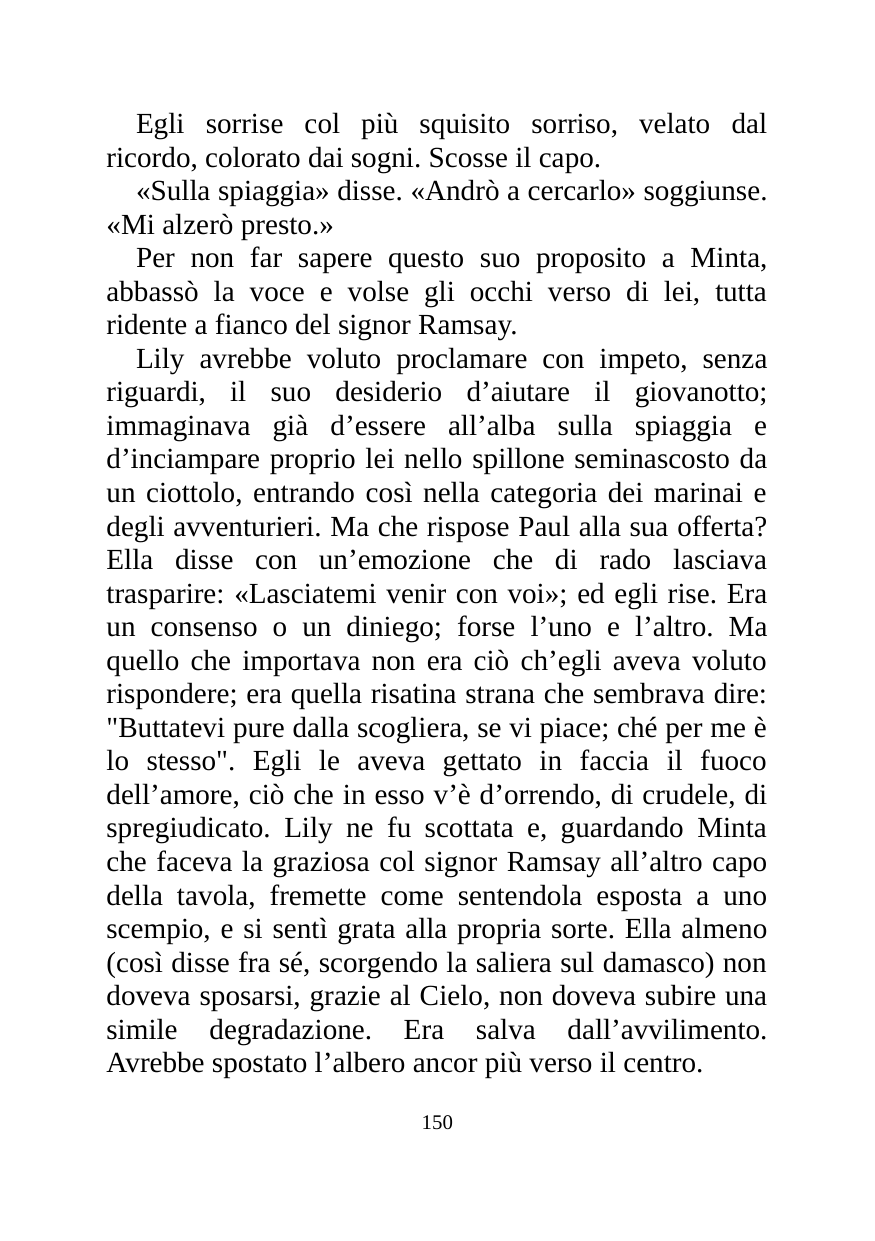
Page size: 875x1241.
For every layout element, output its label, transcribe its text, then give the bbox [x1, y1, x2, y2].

text «Sulla spiaggia» disse. «Andrò a cercarlo» soggiunse. «Mi alzerò presto.» [106, 173, 768, 240]
text Lily avrebbe voluto proclamare con impeto, senza riguardi, il suo desiderio d’aiutare il giovanotto; immaginava già d’essere all’alba sulla spiaggia e d’inciampare proprio lei nello spillone seminascosto da un ciottolo, entrando così nella categoria dei marinai e degli avventurieri. Ma che rispose Paul alla sua offerta? Ella disse con un’emozione che di rado lasciava trasparire: «Lasciatemi venir con voi»; ed egli rise. Era un consenso o un diniego; forse l’uno e l’altro. Ma quello che importava non era ciò ch’egli aveva voluto rispondere; era quella risatina strana che sembrava dire: "Buttatevi pure dalla scogliera, se vi piace; ché per me è lo stesso". Egli le aveva gettato in faccia il fuoco dell’amore, ciò che in esso v’è d’orrendo, di crudele, di spregiudicato. Lily ne fu scottata e, guardando Minta che faceva la graziosa col signor Ramsay all’altro capo della tavola, fremette come sentendola esposta a uno scempio, e si sentì grata alla propria sorte. Ella almeno (così disse fra sé, scorgendo la saliera sul damasco) non doveva sposarsi, grazie al Cielo, non doveva subire una simile degradazione. Era salva dall’avvilimento. Avrebbe spostato l’albero ancor più verso il centro. [106, 341, 768, 1079]
text Egli sorrise col più squisito sorriso, velato dal ricordo, colorato dai sogni. Scosse il capo. [106, 106, 768, 173]
text Per non far sapere questo suo proposito a Minta, abbassò la voce e volse gli occhi verso di lei, tutta ridente a fianco del signor Ramsay. [106, 240, 768, 341]
